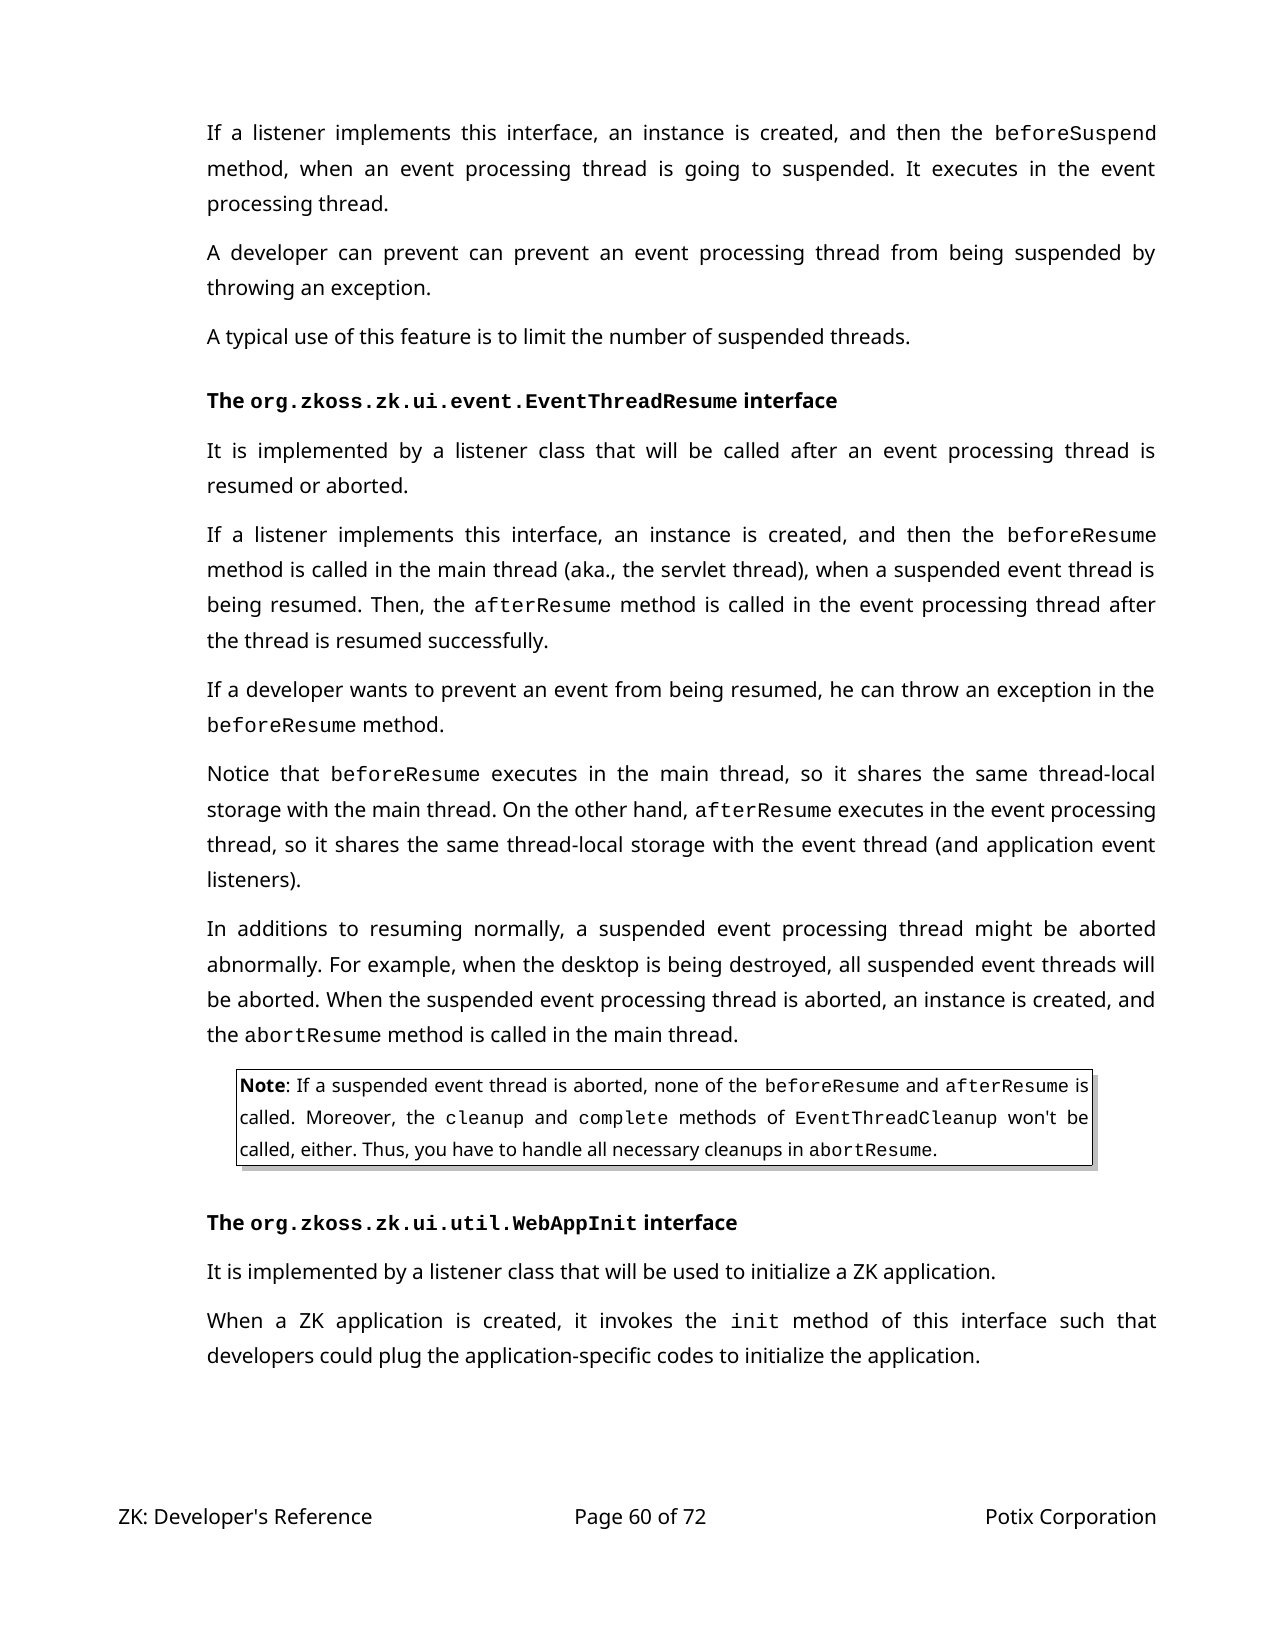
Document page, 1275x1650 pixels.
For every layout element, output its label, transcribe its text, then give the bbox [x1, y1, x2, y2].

text Notice that beforeResume executes in the main thread, so it shares the same thread-local storage with the main thread. On the other hand, afterResume executes in the event processing thread, so it shares the same thread-local storage with the event thread (and application event listeners). [207, 759, 1157, 894]
text If a listener implements this interface, an instance is created, and then the beforeResume method is called in the main thread (aka., the servlet thread), when a suspended event thread is being resumed. Then, the afterResume method is called in the event processing thread after the thread is resumed successfully. [207, 520, 1157, 654]
text It is implemented by a listener class that will be called after an event processing thread is resumed or aborted. [207, 436, 1157, 499]
text If a developer wants to prevent an event from being resumed, he can throw an exception in the beforeResume method. [207, 675, 1157, 739]
text Note: If a suspended event thread is aborted, none of the beforeResume and afterResume is called. Moreover, the cleanup and complete methods of EventThreadCleanup won't be called, either. Thus, you have to handle all necessary cleanups in abortResume. [237, 1070, 1092, 1165]
text In additions to resuming normally, a suspended event processing thread might be aborted abnormally. For example, when the desktop is being destroyed, all suspended event threads will be aborted. When the suspended event processing thread is aborted, an instance is created, and the abortResume method is called in the main thread. [207, 914, 1157, 1049]
text When a ZK application is created, it invokes the init method of this interface such that developers could plug the application-specific codes to initialize the application. [207, 1306, 1157, 1369]
text If a listener implements this interface, an instance is created, and then the beforeSuspend method, when an event processing thread is going to suspended. It executes in the event processing thread. [207, 118, 1157, 217]
text It is implemented by a listener class that will be used to initialize a ZK application. [207, 1257, 1157, 1285]
text A developer can prevent can prevent an event processing thread from being suspended by throwing an exception. [207, 238, 1157, 301]
subtitle The org.zkoss.zk.ui.event.EventThreadResume interface [207, 387, 1157, 415]
subtitle The org.zkoss.zk.ui.util.WebAppInit interface [207, 1208, 1157, 1236]
text A typical use of this feature is to limit the number of suspended threads. [207, 322, 1157, 350]
